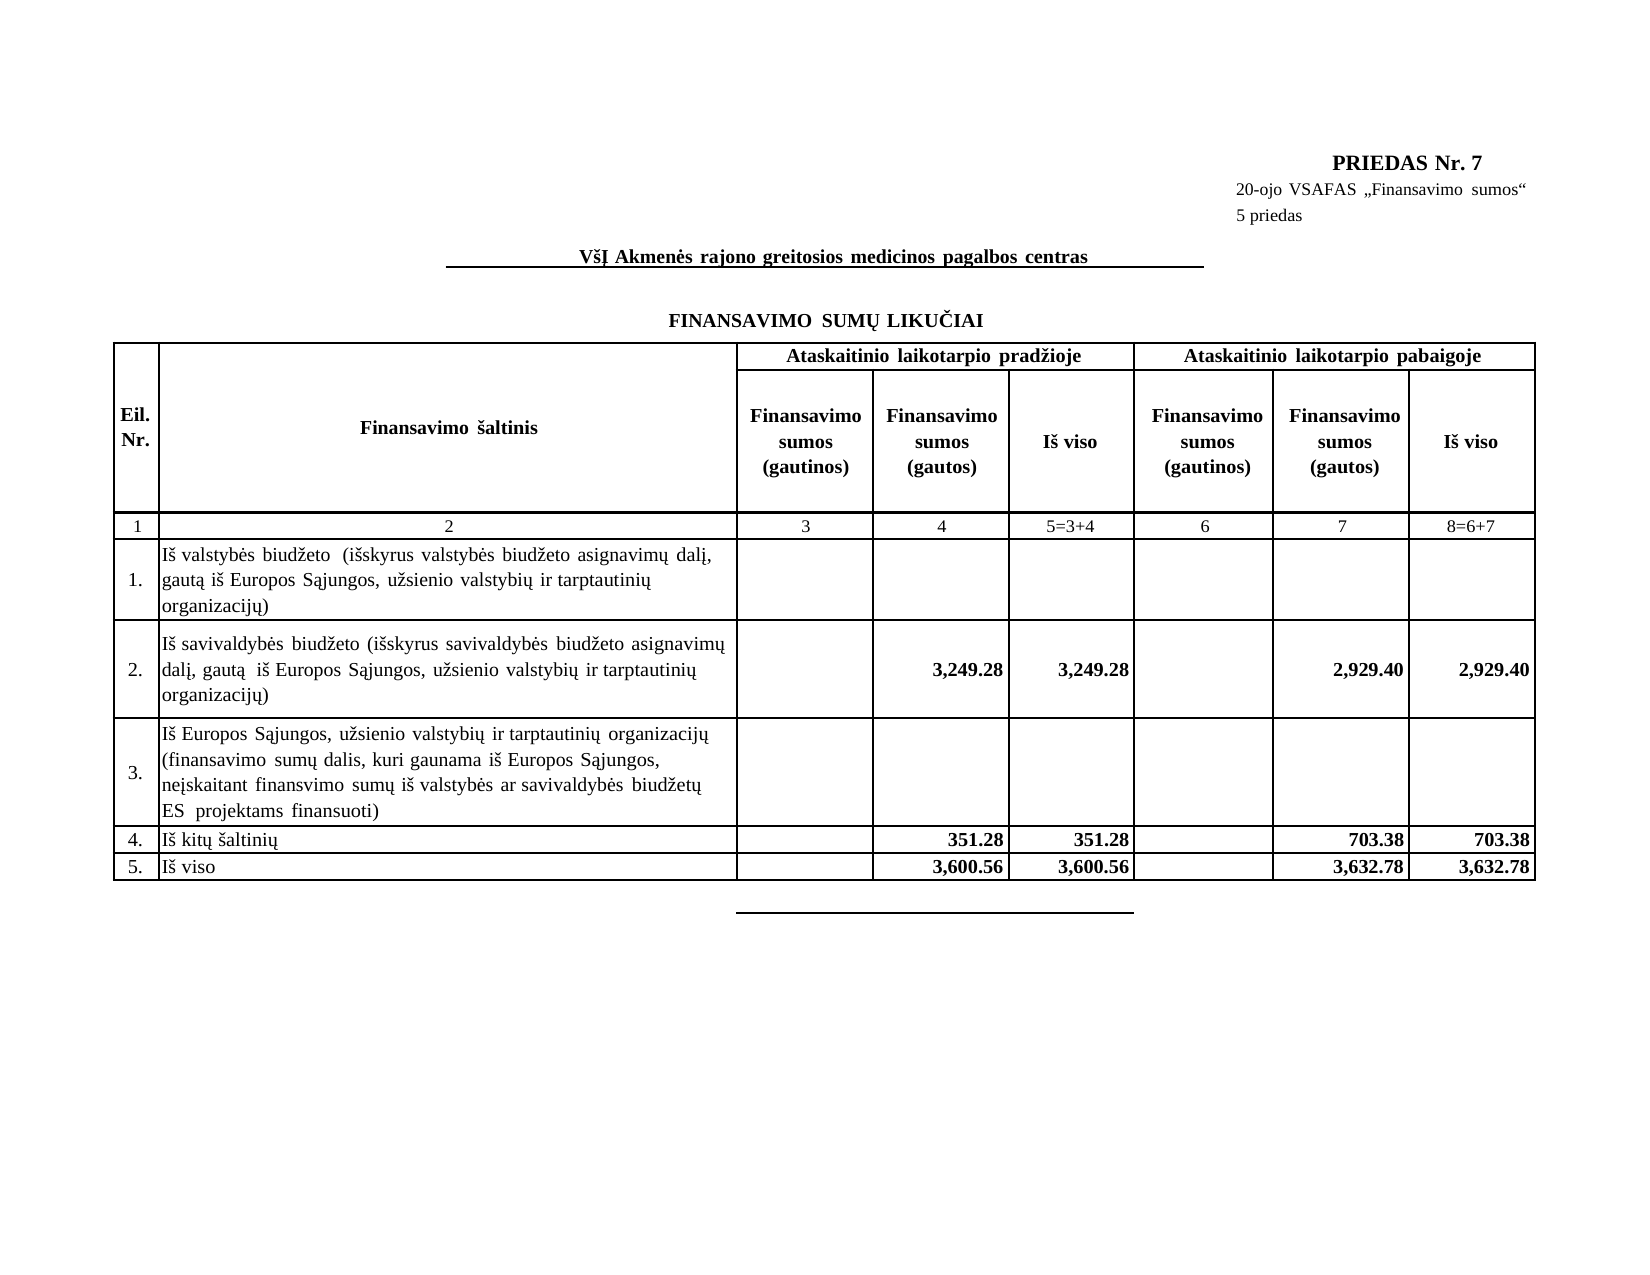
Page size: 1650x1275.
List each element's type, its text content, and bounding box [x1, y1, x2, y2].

text 20-ojo VSAFAS „Finansavimo sumos“ [102, 178, 1526, 199]
table_cell 3,249.28 [1010, 621, 1133, 717]
table_cell 6 [1135, 514, 1272, 538]
table_cell 3,600.56 [874, 854, 1008, 879]
table_cell 2,929.40 [1410, 621, 1534, 717]
table_cell 2,929.40 [1274, 621, 1408, 717]
table_cell Finansavimo sumos (gautos) [874, 371, 1008, 511]
text FINANSAVIMO SUMŲ LIKUČIAI [662, 309, 990, 331]
table_cell [1135, 827, 1272, 852]
table_cell Iš savivaldybės biudžeto (išskyrus savivaldybės biudžeto asignavimų dalį, gautą iš Europos Sąjungos, užsienio valstybių ir tarptautinių organizacijų) [160, 621, 736, 717]
table_cell 703.38 [1274, 827, 1408, 852]
table_cell Finansavimo sumos (gautinos) [1135, 371, 1272, 511]
table_cell [1135, 540, 1272, 619]
table_cell 4. [115, 827, 158, 852]
table_cell Finansavimo sumos (gautinos) [738, 371, 872, 511]
table_cell 351.28 [874, 827, 1008, 852]
table_cell Iš valstybės biudžeto (išskyrus valstybės biudžeto asignavimų dalį, gautą iš Europos Sąjungos, užsienio valstybių ir tarptautinių organizacijų) [160, 540, 736, 619]
table_header Ataskaitinio laikotarpio pabaigoje [1135, 344, 1534, 369]
table_cell Iš Europos Sąjungos, užsienio valstybių ir tarptautinių organizacijų (finansavimo sumų dalis, kuri gaunama iš Europos Sąjungos, neįskaitant finansvimo sumų iš valstybės ar savivaldybės biudžetų ES projektams finansuoti) [160, 719, 736, 825]
table_header Finansavimo šaltinis [160, 344, 736, 511]
table_cell [874, 540, 1008, 619]
table_cell 5. [115, 854, 158, 879]
table_cell Iš viso [1010, 371, 1133, 511]
table_cell 2. [115, 621, 158, 717]
table_cell 1 [115, 514, 158, 538]
table_cell Iš kitų šaltinių [160, 827, 736, 852]
text 5 priedas [102, 205, 1302, 226]
table_cell [738, 540, 872, 619]
table_cell 5=3+4 [1010, 514, 1133, 538]
table_cell 7 [1274, 514, 1408, 538]
table_cell 3,632.78 [1274, 854, 1408, 879]
table_cell 351.28 [1010, 827, 1133, 852]
table_cell [1135, 719, 1272, 825]
table_cell [738, 719, 872, 825]
table_cell [1010, 540, 1133, 619]
table_cell 3,249.28 [874, 621, 1008, 717]
table_cell [1135, 854, 1272, 879]
text PRIEDAS Nr. 7 [102, 150, 1482, 175]
table_cell 3,632.78 [1410, 854, 1534, 879]
table_cell [738, 827, 872, 852]
table_cell [738, 621, 872, 717]
table_cell [1010, 719, 1133, 825]
table_cell Iš viso [160, 854, 736, 879]
table_cell [1274, 719, 1408, 825]
table_cell [1135, 621, 1272, 717]
table_cell Finansavimo sumos (gautos) [1274, 371, 1408, 511]
table_cell 703.38 [1410, 827, 1534, 852]
table_cell 4 [874, 514, 1008, 538]
table_cell 2 [160, 514, 736, 538]
table_cell [1410, 540, 1534, 619]
table_cell [738, 854, 872, 879]
table_cell 3,600.56 [1010, 854, 1133, 879]
table_cell 3. [115, 719, 158, 825]
table_cell 3 [738, 514, 872, 538]
table_header Ataskaitinio laikotarpio pradžioje [738, 344, 1133, 369]
table_header Eil. Nr. [115, 344, 158, 511]
text VšĮ Akmenės rajono greitosios medicinos pagalbos centras [579, 245, 1550, 268]
table_cell 8=6+7 [1410, 514, 1534, 538]
table_cell [1410, 719, 1534, 825]
table_cell [1274, 540, 1408, 619]
table_cell Iš viso [1410, 371, 1534, 511]
table_cell 1. [115, 540, 158, 619]
table_cell [874, 719, 1008, 825]
